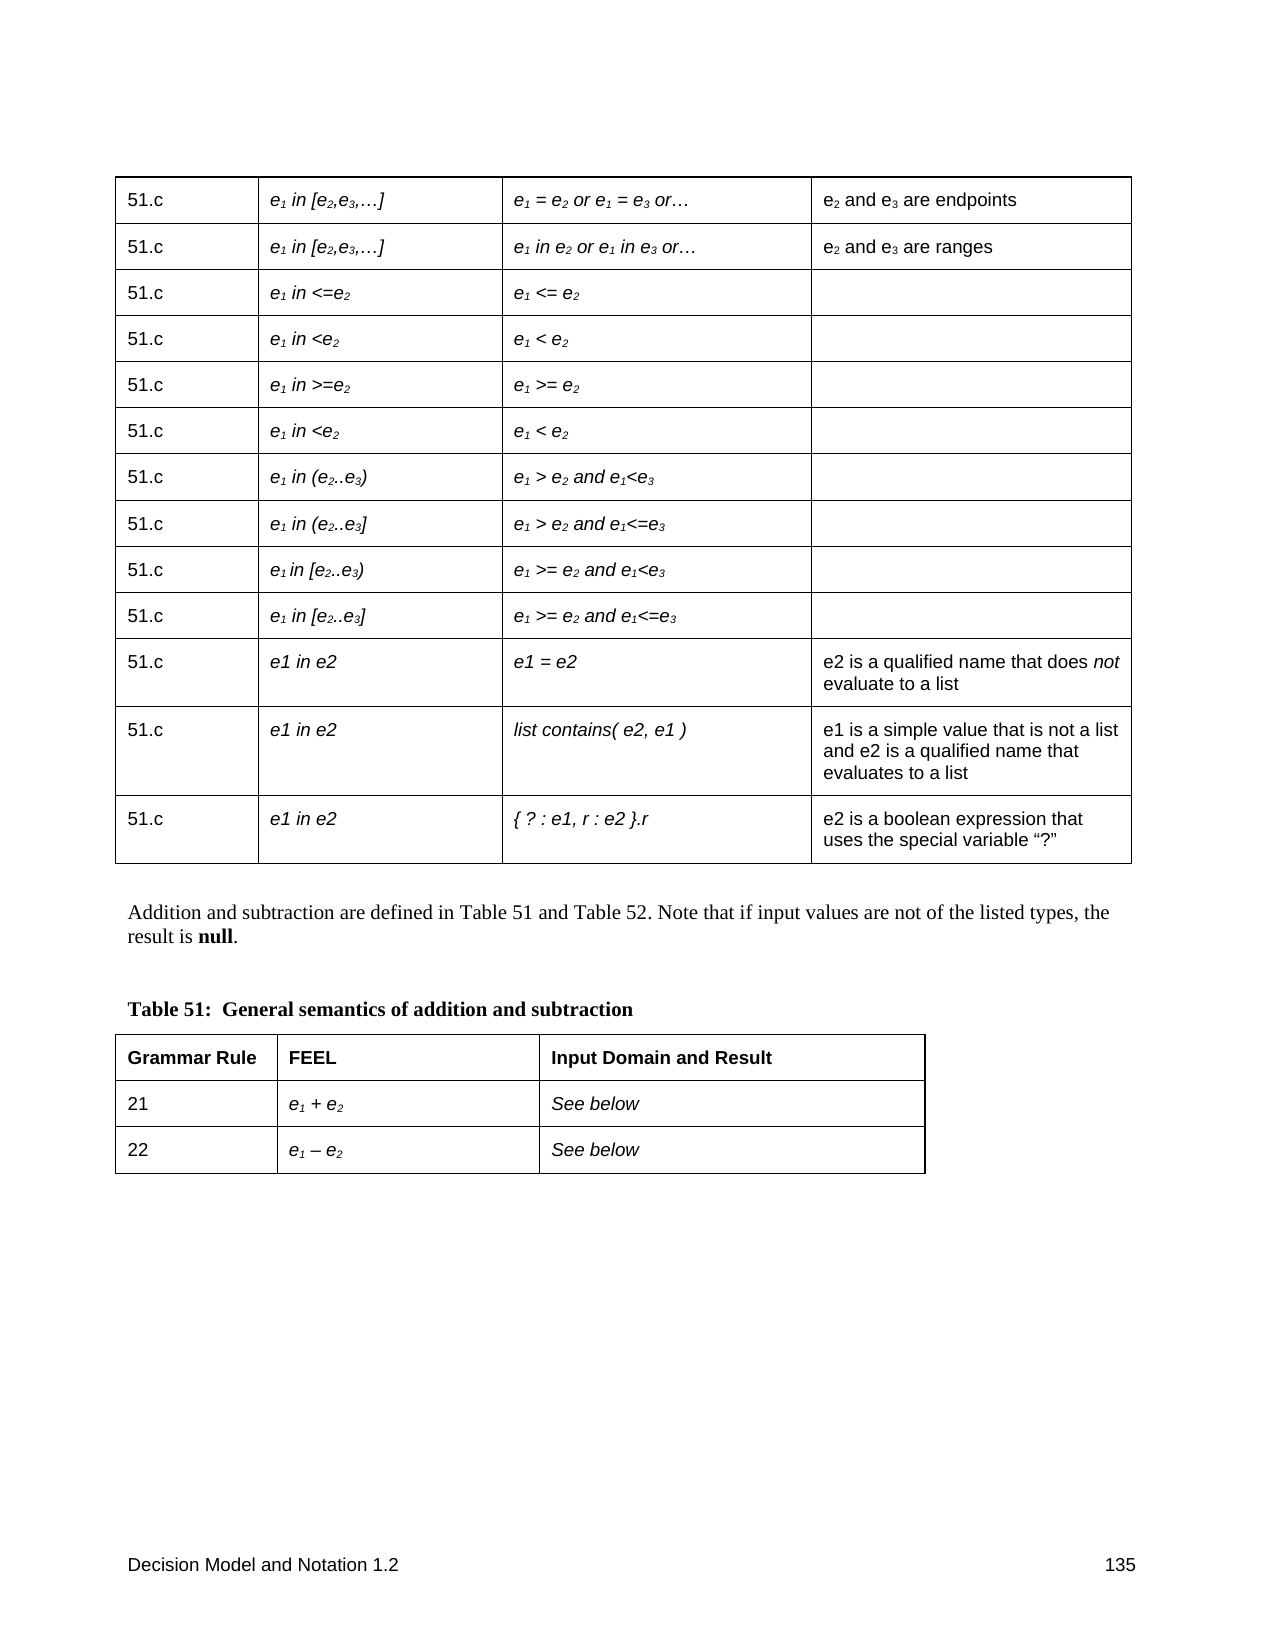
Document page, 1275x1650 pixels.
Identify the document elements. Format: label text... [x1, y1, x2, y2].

table_cell 21 [116, 1081, 277, 1126]
text Addition and subtraction are defined in Table 51 and Table 52. Note that if input values are not of the listed types, the result is null. [127, 900, 1147, 948]
table_cell e1 < e2 [503, 408, 811, 453]
table_cell 51.c [116, 362, 258, 407]
table_cell e1 in e2 or e1 in e3 or… [503, 224, 811, 269]
table_cell 51.c [116, 547, 258, 592]
table_cell 51.c [116, 408, 258, 453]
table_cell [812, 454, 1131, 499]
table_cell [812, 501, 1131, 546]
table_cell e1 = e2 or e1 = e3 or… [503, 178, 811, 223]
table_cell e1 in >=e2 [259, 362, 502, 407]
table_cell 51.c [116, 178, 258, 223]
table_header Grammar Rule [116, 1035, 277, 1080]
table_cell 51.c [116, 593, 258, 638]
table_cell 51.c [116, 454, 258, 499]
table_cell e1 in <=e2 [259, 270, 502, 315]
table_cell e1 >= e2 [503, 362, 811, 407]
table_cell e1 in e2 [259, 639, 502, 706]
table_cell { ? : e1, r : e2 }.r [503, 796, 811, 863]
table_cell e1 in (e2..e3) [259, 454, 502, 499]
table_cell e1 + e2 [278, 1081, 539, 1126]
table_cell e1 = e2 [503, 639, 811, 706]
table_cell e1 in <e2 [259, 408, 502, 453]
table_cell e1 < e2 [503, 316, 811, 361]
table_cell [812, 593, 1131, 638]
table_cell e1 >= e2 and e1<=e3 [503, 593, 811, 638]
table_cell e1 – e2 [278, 1127, 539, 1172]
table_cell See below [540, 1081, 924, 1126]
table_cell 51.c [116, 796, 258, 863]
table_cell See below [540, 1127, 924, 1172]
table_cell e1 in <e2 [259, 316, 502, 361]
table_cell e2 is a boolean expression that uses the special variable “?” [812, 796, 1131, 863]
table_cell [812, 316, 1131, 361]
table_cell e1 is a simple value that is not a list and e2 is a qualified name that evaluates to a list [812, 707, 1131, 795]
table_cell [812, 362, 1131, 407]
table_cell e1 in e2 [259, 796, 502, 863]
table_cell [812, 270, 1131, 315]
table_cell e1 > e2 and e1<=e3 [503, 501, 811, 546]
table_cell 51.c [116, 224, 258, 269]
table_cell 22 [116, 1127, 277, 1172]
table_cell e1 in [e2..e3) [259, 547, 502, 592]
table_cell 51.c [116, 501, 258, 546]
table_cell e1 in [e2..e3] [259, 593, 502, 638]
table_cell e2 and e3 are endpoints [812, 178, 1131, 223]
table_cell e1 in [e2,e3,…] [259, 224, 502, 269]
table_cell e2 and e3 are ranges [812, 224, 1131, 269]
table_cell [812, 408, 1131, 453]
table_cell 51.c [116, 270, 258, 315]
table_cell e1 <= e2 [503, 270, 811, 315]
table_cell e1 > e2 and e1<e3 [503, 454, 811, 499]
table_cell 51.c [116, 707, 258, 795]
table_cell e1 in (e2..e3] [259, 501, 502, 546]
table_header FEEL [278, 1035, 539, 1080]
table_cell list contains( e2, e1 ) [503, 707, 811, 795]
table_cell 51.c [116, 639, 258, 706]
table_cell [812, 547, 1131, 592]
table_header Input Domain and Result [540, 1035, 924, 1080]
table_cell e1 in e2 [259, 707, 502, 795]
table_cell e1 in [e2,e3,…] [259, 178, 502, 223]
text Table 51: General semantics of addition and subtraction [127, 997, 1147, 1021]
table_cell e2 is a qualified name that does not evaluate to a list [812, 639, 1131, 706]
table_cell e1 >= e2 and e1<e3 [503, 547, 811, 592]
table_cell 51.c [116, 316, 258, 361]
